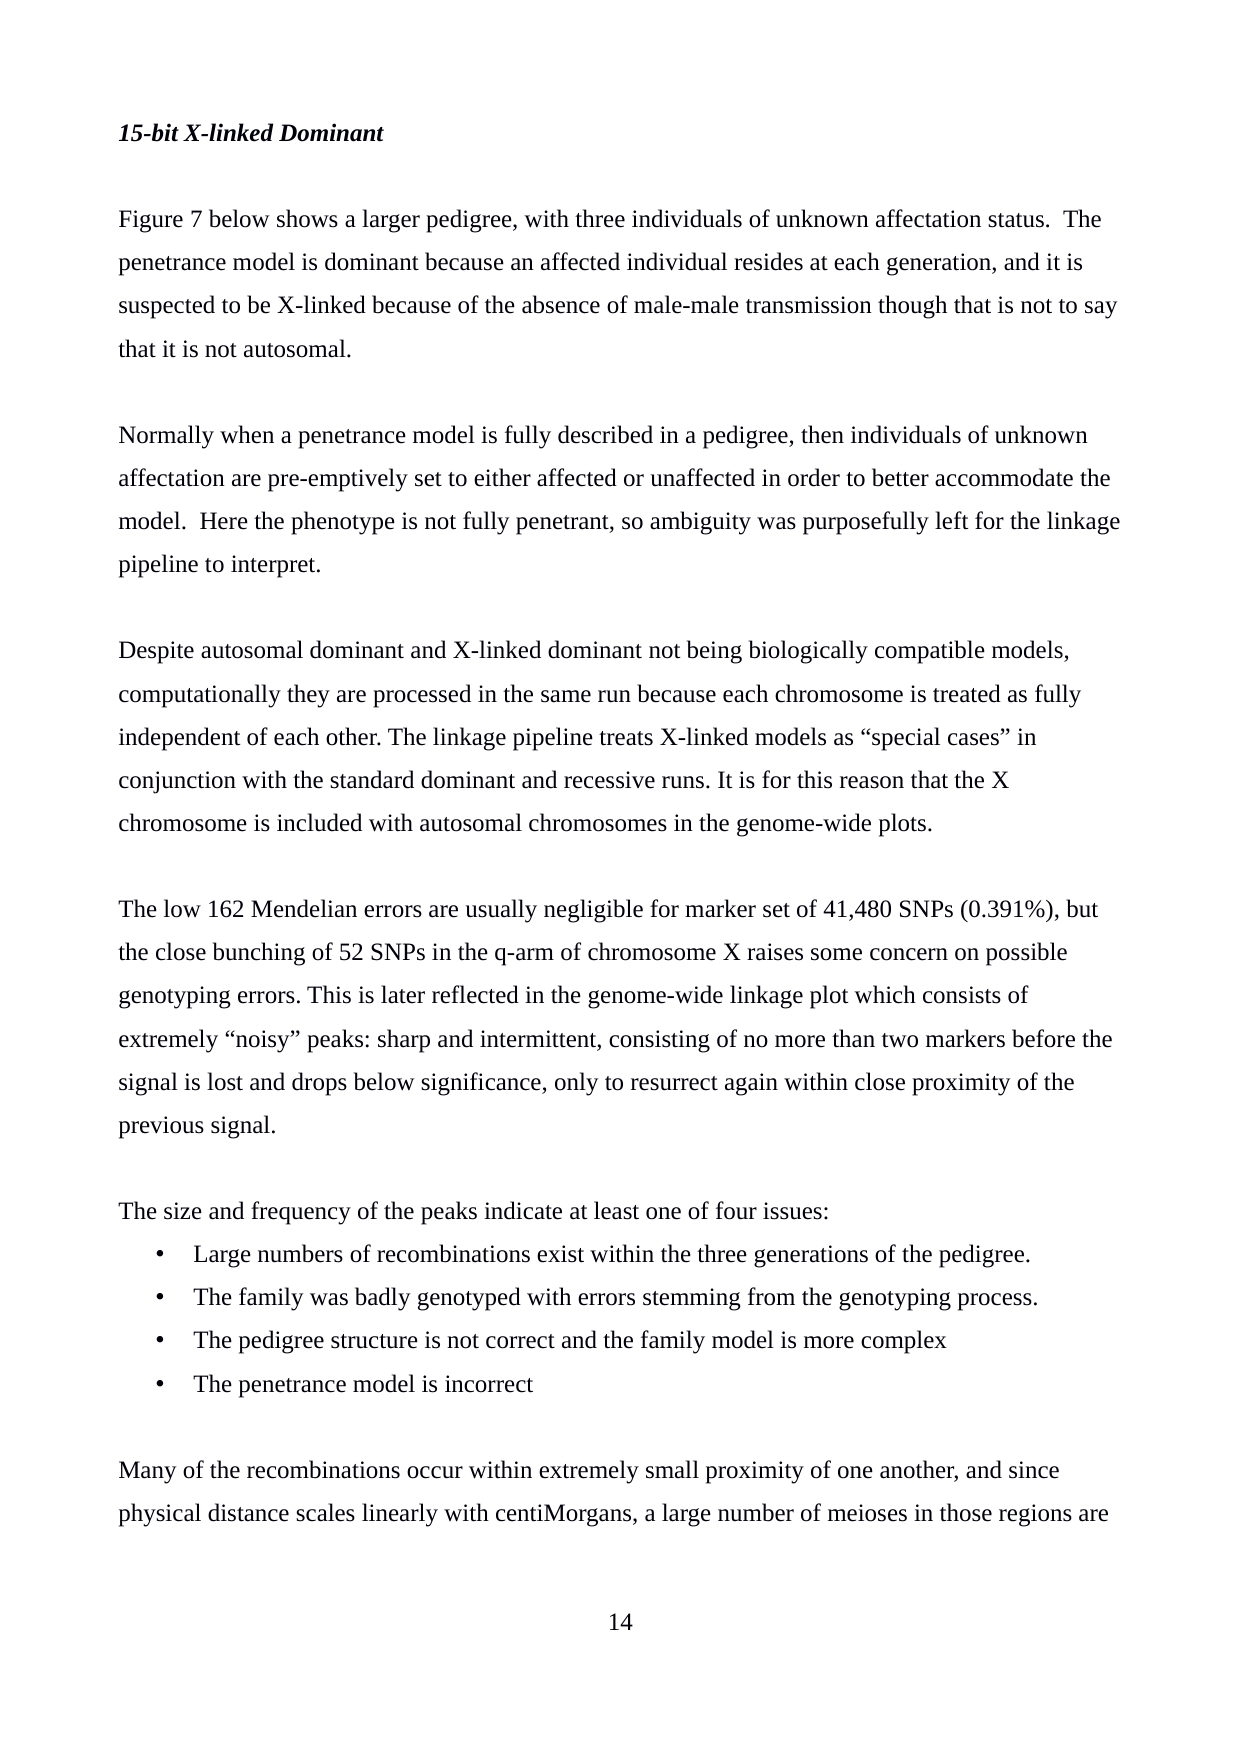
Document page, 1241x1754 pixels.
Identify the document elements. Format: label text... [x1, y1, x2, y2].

list The pedigree structure is not correct and the family model is more complex [156, 1326, 1122, 1354]
text Despite autosomal dominant and X-linked dominant not being biologically compatible models, computationally they are processed in the same run because each chromosome is treated as fully independent of each other. The linkage pipeline treats X-linked models as “special cases” in conjunction with the standard dominant and recessive runs. It is for this reason that the X chromosome is included with autosomal chromosomes in the genome-wide plots. [118, 636, 1122, 837]
text Many of the recombinations occur within extremely small proximity of one another, and since physical distance scales linearly with centiMorgans, a large number of meioses in those regions are [118, 1455, 1122, 1527]
list Large numbers of recombinations exist within the three generations of the pedigree. [156, 1239, 1122, 1268]
text The size and frequency of the peaks indicate at least one of four issues: [118, 1196, 1122, 1225]
list The family was badly genotyped with errors stemming from the genotyping process. [156, 1282, 1122, 1311]
text Normally when a penetrance model is fully described in a pedigree, then individuals of unknown affectation are pre-emptively set to either affected or unaffected in order to better accommodate the model. Here the phenotype is not fully penetrant, so ambiguity was purposefully left for the linkage pipeline to interpret. [118, 420, 1122, 578]
text Figure 7 below shows a larger pedigree, with three individuals of unknown affectation status. The penetrance model is dominant because an affected individual resides at each generation, and it is suspected to be X-linked because of the absence of male-male transmission though that is not to say that it is not autosomal. [118, 204, 1122, 362]
text The low 162 Mendelian errors are usually negligible for marker set of 41,480 SNPs (0.391%), but the close bunching of 52 SNPs in the q-arm of chromosome X raises some concern on possible genotyping errors. This is later reflected in the genome-wide linkage plot which consists of extremely “noisy” peaks: sharp and intermittent, consisting of no more than two markers before the signal is lost and drops below significance, only to resurrect again within close proximity of the previous signal. [118, 894, 1122, 1139]
list The penetrance model is incorrect [156, 1369, 1122, 1397]
subtitle 15-bit X-linked Dominant [118, 118, 1122, 147]
